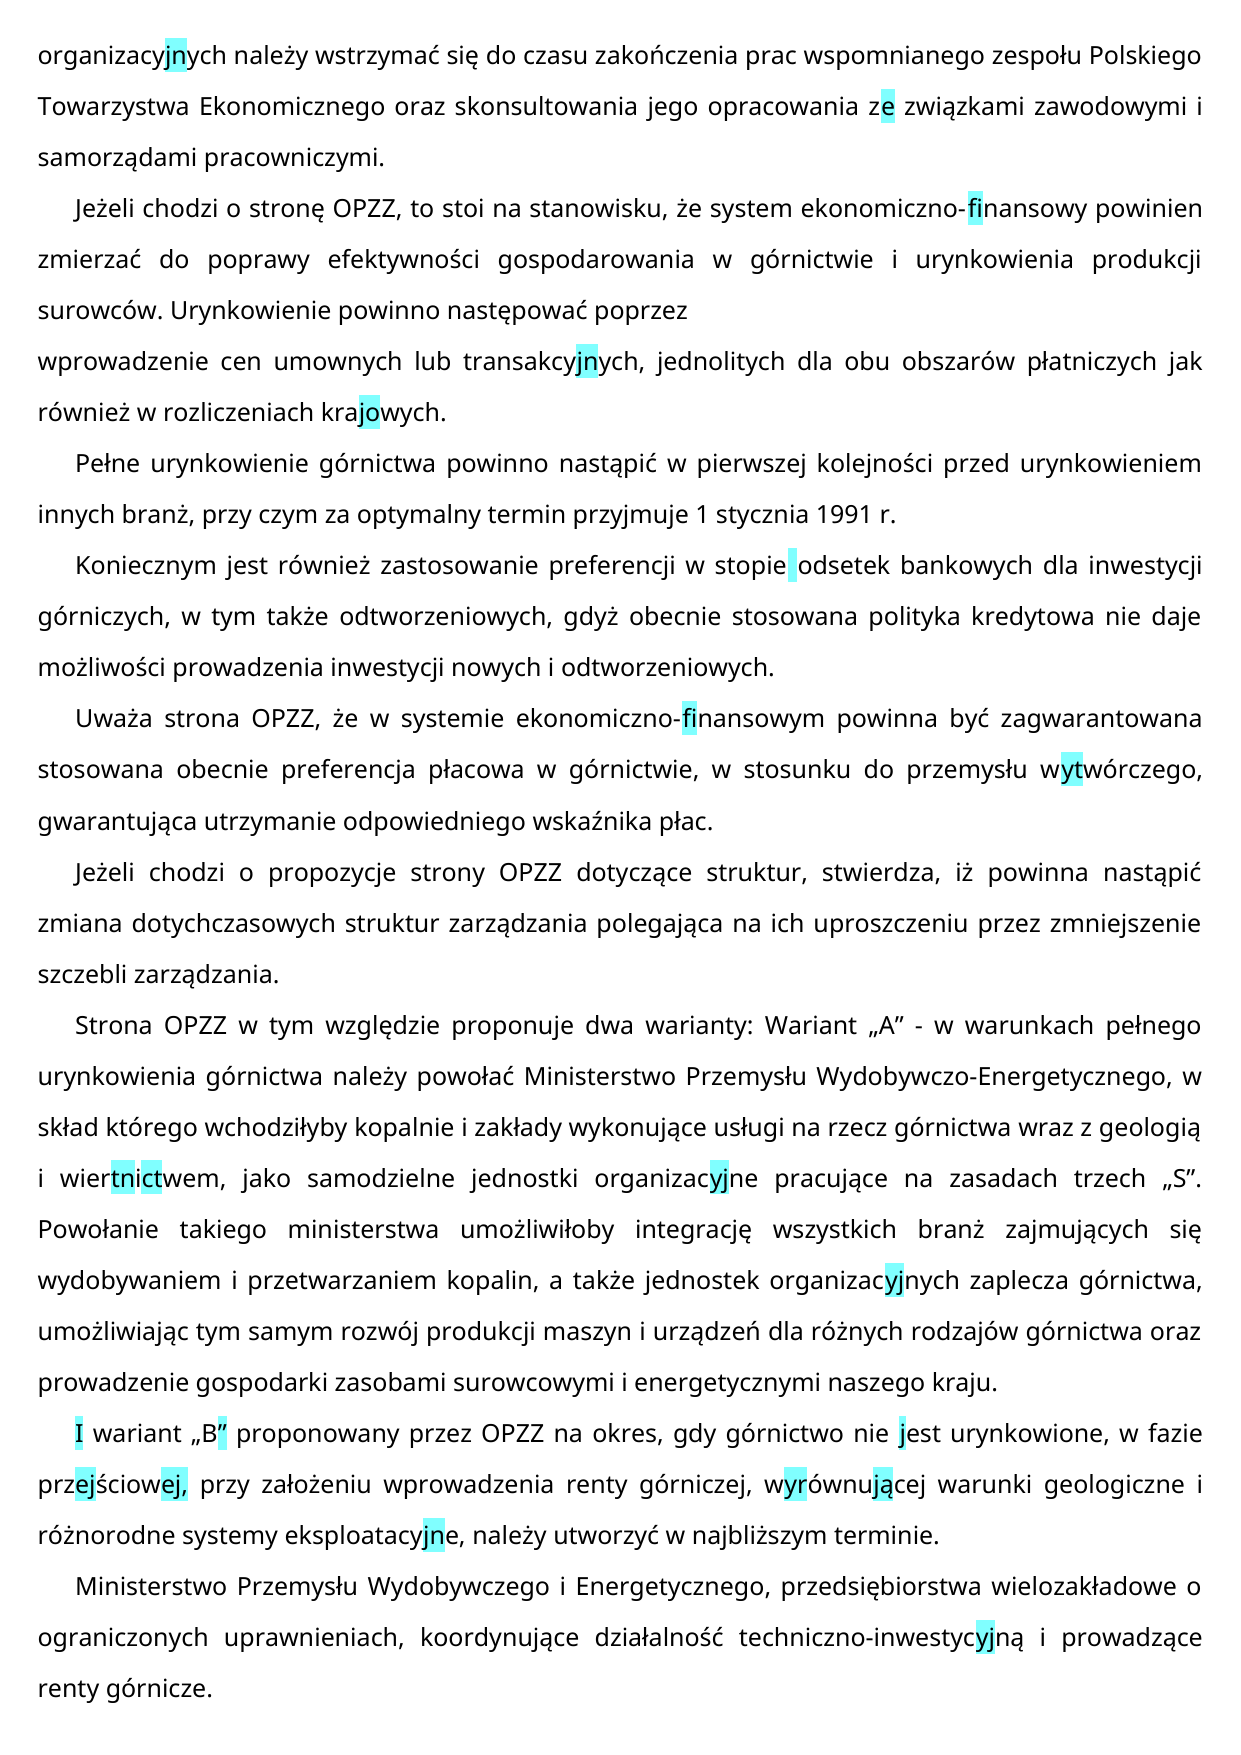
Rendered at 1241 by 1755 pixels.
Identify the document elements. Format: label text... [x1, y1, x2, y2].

text Jeżeli chodzi o propozycje strony OPZZ dotyczące struktur, stwierdza, iż powinna nastąpić zmiana dotychczasowych struktur zarządzania polegająca na ich uproszczeniu przez zmniejszenie szczebli zarządzania. [37, 854, 1203, 990]
text Jeżeli chodzi o stronę OPZZ, to stoi na stanowisku, że system ekonomiczno-finansowy powinien zmierzać do poprawy efektywności gospodarowania w górnictwie i urynkowienia produkcji surowców. Urynkowienie powinno następować poprzez [37, 191, 1203, 327]
text Ministerstwo Przemysłu Wydobywczego i Energetycznego, przedsiębiorstwa wielozakładowe o ograniczonych uprawnieniach, koordynujące działalność techniczno-inwestycyjną i prowadzące renty górnicze. [37, 1569, 1203, 1705]
text Strona OPZZ w tym względzie proponuje dwa warianty: Wariant „A” - w warunkach pełnego urynkowienia górnictwa należy powołać Ministerstwo Przemysłu Wydobywczo-Energetycznego, w skład którego wchodziłyby kopalnie i zakłady wykonujące usługi na rzecz górnictwa wraz z geologią i wiertnictwem, jako samodzielne jednostki organizacyjne pracujące na zasadach trzech „S”. Powołanie takiego ministerstwa umożliwiłoby integrację wszystkich branż zajmujących się wydobywaniem i przetwarzaniem kopalin, a także jednostek organizacyjnych zaplecza górnictwa, umożliwiając tym samym rozwój produkcji maszyn i urządzeń dla różnych rodzajów górnictwa oraz prowadzenie gospodarki zasobami surowcowymi i energetycznymi naszego kraju. [37, 1007, 1203, 1399]
text wprowadzenie cen umownych lub transakcyjnych, jednolitych dla obu obszarów płatniczych jak również w rozliczeniach krajowych. [37, 344, 1203, 429]
text Pełne urynkowienie górnictwa powinno nastąpić w pierwszej kolejności przed urynkowieniem innych branż, przy czym za optymalny termin przyjmuje 1 stycznia 1991 r. [37, 446, 1203, 531]
text Koniecznym jest również zastosowanie preferencji w stopie odsetek bankowych dla inwestycji górniczych, w tym także odtworzeniowych, gdyż obecnie stosowana polityka kredytowa nie daje możliwości prowadzenia inwestycji nowych i odtworzeniowych. [37, 548, 1203, 684]
text organizacyjnych należy wstrzymać się do czasu zakończenia prac wspomnianego zespołu Polskiego Towarzystwa Ekonomicznego oraz skonsultowania jego opracowania ze związkami zawodowymi i samorządami pracowniczymi. [37, 37, 1203, 174]
text I wariant „B” proponowany przez OPZZ na okres, gdy górnictwo nie jest urynkowione, w fazie przejściowej, przy założeniu wprowadzenia renty górniczej, wyrównującej warunki geologiczne i różnorodne systemy eksploatacyjne, należy utworzyć w najbliższym terminie. [37, 1416, 1203, 1552]
text Uważa strona OPZZ, że w systemie ekonomiczno-finansowym powinna być zagwarantowana stosowana obecnie preferencja płacowa w górnictwie, w stosunku do przemysłu wytwórczego, gwarantująca utrzymanie odpowiedniego wskaźnika płac. [37, 701, 1203, 837]
